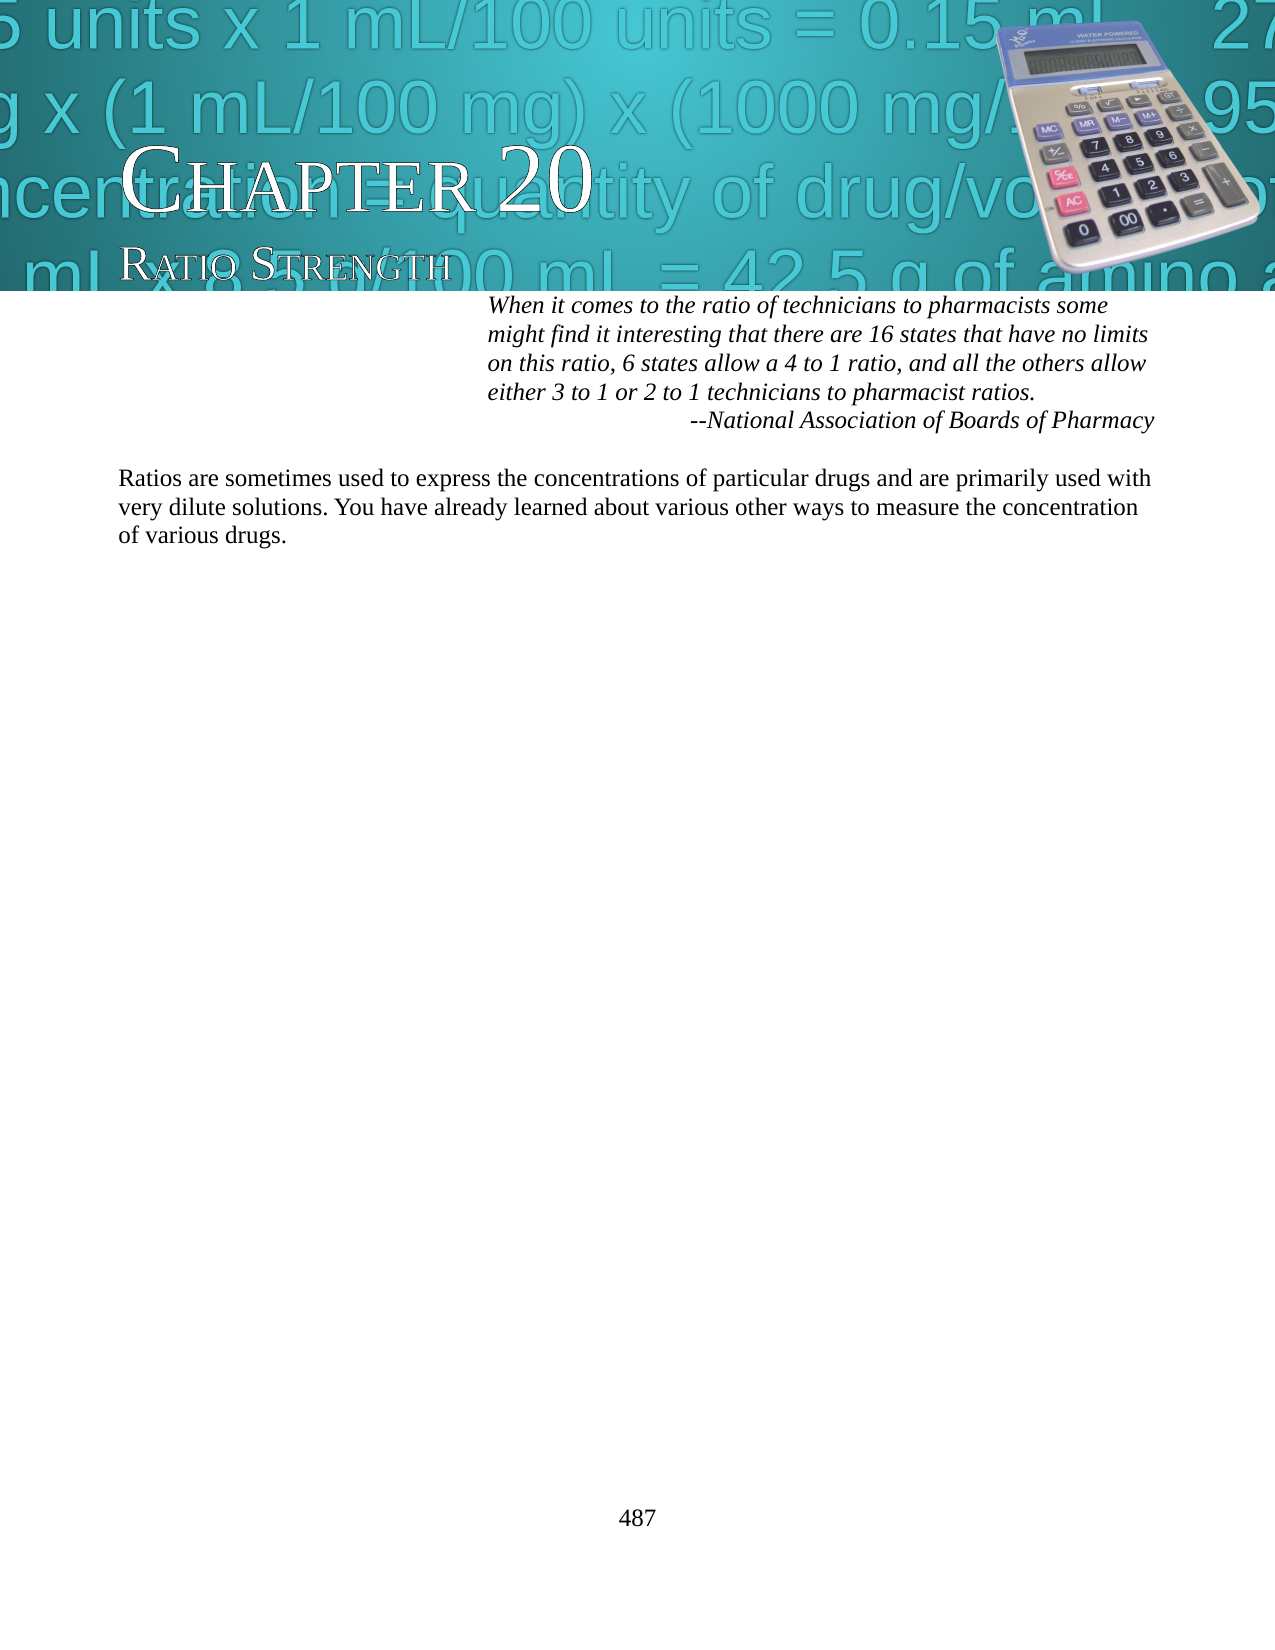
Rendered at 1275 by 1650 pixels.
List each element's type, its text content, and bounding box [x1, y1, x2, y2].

text Ratios are sometimes used to express the concentrations of particular drugs and are primarily used with very dilute solutions. You have already learned about various other ways to measure the concentration of various drugs. [118, 463, 1157, 549]
picture [0, 0, 1275, 291]
text --National Association of Boards of Pharmacy [118, 406, 1157, 434]
text When it comes to the ratio of technicians to pharmacists some might find it interesting that there are 16 states that have no limits on this ratio, 6 states allow a 4 to 1 ratio, and all the others allow either 3 to 1 or 2 to 1 technicians to pharmacist ratios. [487, 291, 1157, 406]
